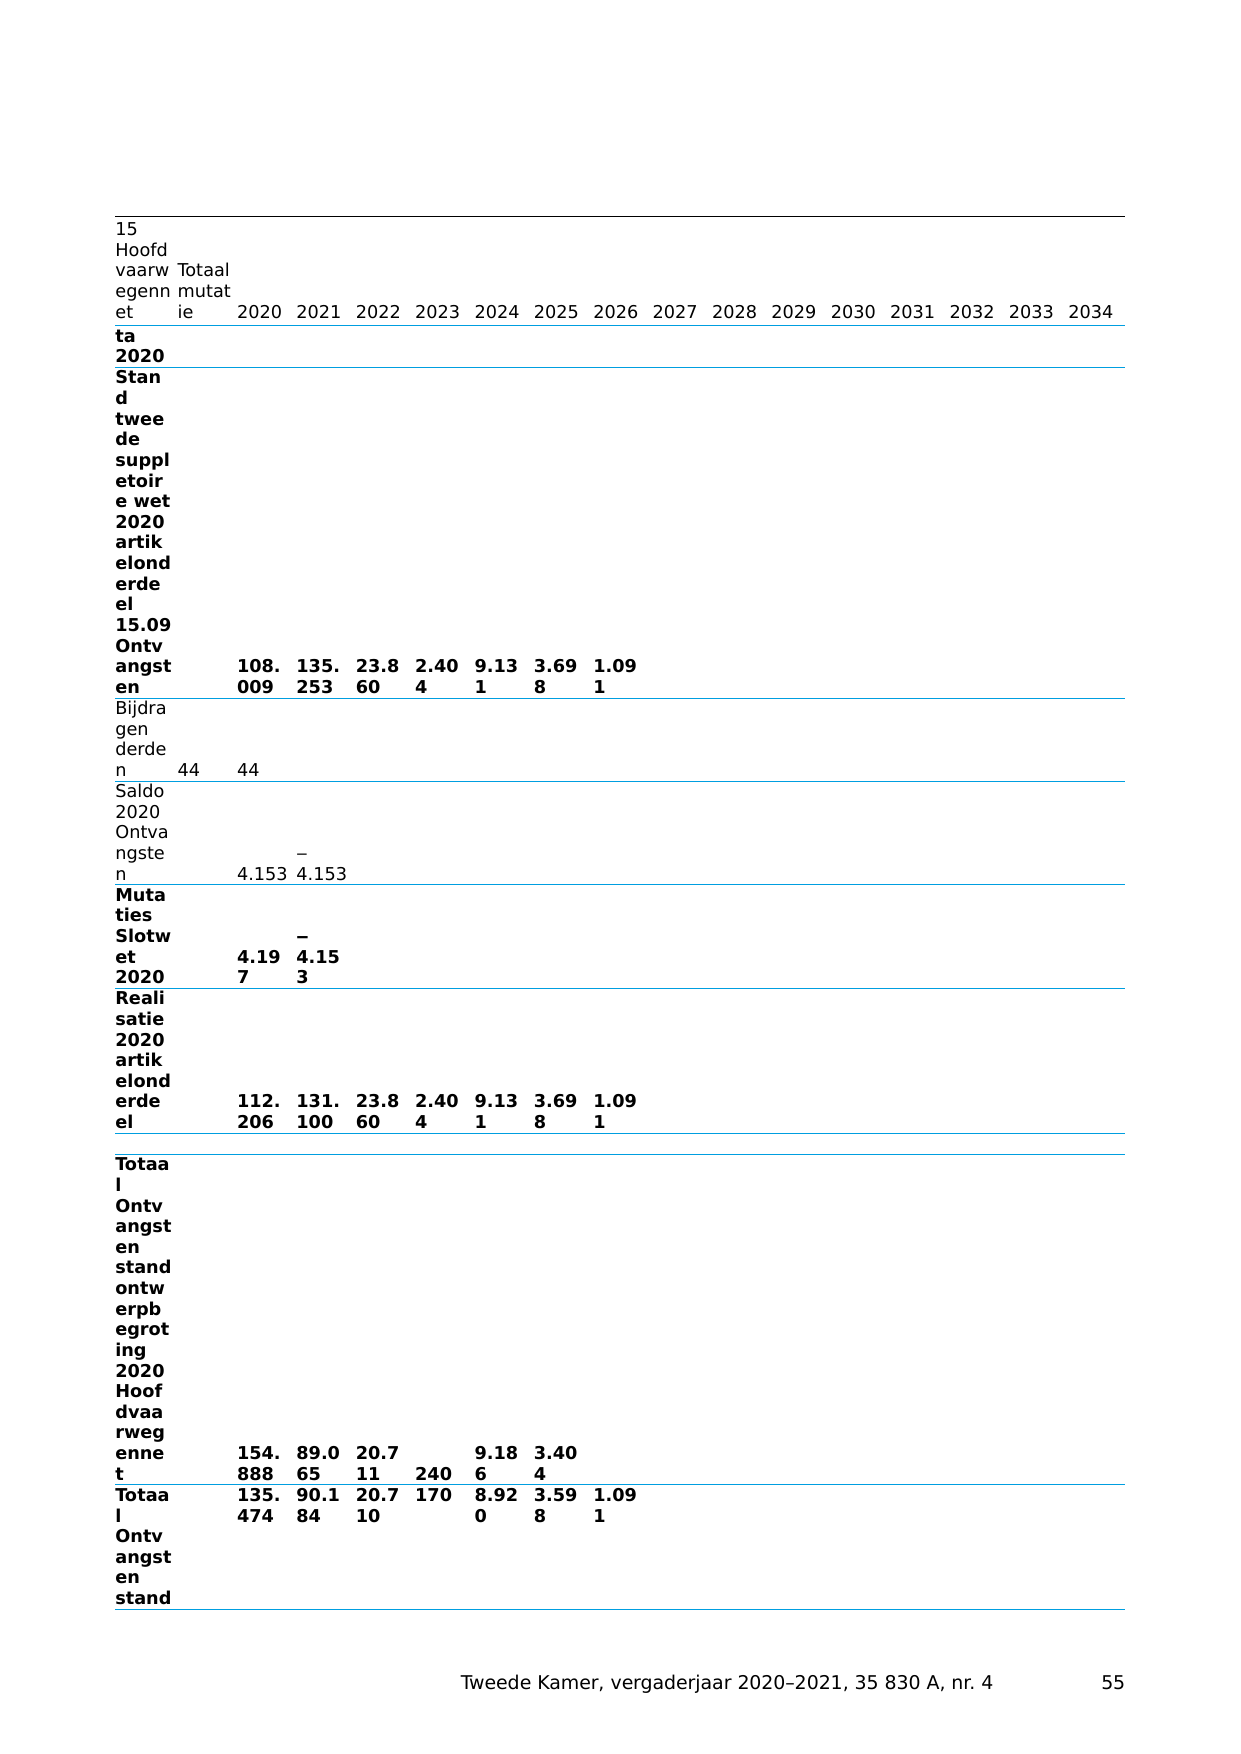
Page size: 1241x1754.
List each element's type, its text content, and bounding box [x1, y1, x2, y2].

table_cell [531, 699, 590, 781]
table_cell 2033 [1006, 217, 1065, 325]
table_cell 20.710 [353, 1485, 412, 1609]
table_cell [1006, 989, 1065, 1133]
table_cell [471, 699, 531, 781]
table_cell 3.404 [531, 1155, 590, 1484]
table_cell 2022 [353, 217, 412, 325]
table_cell [412, 782, 471, 884]
table_cell [1006, 1485, 1065, 1609]
table_cell Totaal mutatie [175, 217, 234, 325]
table_cell [590, 1134, 649, 1154]
table_cell 4.153 [234, 782, 293, 884]
table_cell [234, 326, 293, 367]
table_cell [531, 885, 590, 988]
table_cell [946, 368, 1006, 697]
table_cell [768, 368, 828, 697]
table_cell [412, 1134, 471, 1154]
table_cell [768, 1134, 828, 1154]
table_cell [828, 1134, 887, 1154]
table_cell ta 2020 [115, 326, 174, 367]
table_cell [1006, 1155, 1065, 1484]
table_cell [1065, 368, 1125, 697]
table_cell 2027 [650, 217, 709, 325]
table_cell 9.131 [471, 368, 531, 697]
table_cell 108.009 [234, 368, 293, 697]
table_cell [1006, 885, 1065, 988]
table_cell [887, 699, 946, 781]
table_cell 2028 [709, 217, 768, 325]
table_cell Stand tweede suppletoire wet 2020 artikelonderdeel 15.09 Ontvangsten [115, 368, 174, 697]
table_cell [175, 885, 234, 988]
table_cell [709, 1485, 768, 1609]
table_cell 8.920 [471, 1485, 531, 1609]
table_cell 15 Hoofdvaarwegennet [115, 217, 174, 325]
table_cell [946, 1485, 1006, 1609]
table_cell [293, 326, 353, 367]
table_cell 9.131 [471, 989, 531, 1133]
table_cell Mutaties Slotwet 2020 [115, 885, 174, 988]
table_cell [887, 782, 946, 884]
table_cell 1.091 [590, 989, 649, 1133]
table_cell [887, 885, 946, 988]
table_cell [768, 885, 828, 988]
table_cell [471, 1134, 531, 1154]
table_cell Bijdragen derden [115, 699, 174, 781]
table_cell [828, 1155, 887, 1484]
table_cell 1.091 [590, 368, 649, 697]
table_cell [768, 1485, 828, 1609]
table_cell [828, 885, 887, 988]
table_cell [768, 326, 828, 367]
table_cell [650, 782, 709, 884]
table_cell [353, 1134, 412, 1154]
table_cell [1006, 326, 1065, 367]
table_cell [175, 368, 234, 697]
table_cell [353, 782, 412, 884]
table_cell [471, 885, 531, 988]
table_cell [1065, 989, 1125, 1133]
table_cell 3.698 [531, 989, 590, 1133]
table_cell [887, 1485, 946, 1609]
table_cell [946, 1134, 1006, 1154]
table_cell 170 [412, 1485, 471, 1609]
table_cell [353, 326, 412, 367]
table_cell Saldo 2020 Ontvangsten [115, 782, 174, 884]
table_cell [531, 782, 590, 884]
table_cell [1065, 885, 1125, 988]
table_cell [353, 885, 412, 988]
table_cell [1006, 782, 1065, 884]
table_cell [175, 1155, 234, 1484]
table_cell [946, 699, 1006, 781]
table_cell [1006, 699, 1065, 781]
table_cell [709, 699, 768, 781]
table_cell [175, 1134, 234, 1154]
table_cell [412, 699, 471, 781]
table_cell [1065, 699, 1125, 781]
table_cell Totaal Ontvangsten stand ontwerpbegroting 2020 Hoofdvaarwegennet [115, 1155, 174, 1484]
table_cell Realisatie 2020 artikelonderdeel [115, 989, 174, 1133]
table_cell [709, 989, 768, 1133]
table_cell [1065, 1134, 1125, 1154]
table_cell [709, 326, 768, 367]
table_cell 2024 [471, 217, 531, 325]
table_cell [590, 699, 649, 781]
table_cell [1065, 1155, 1125, 1484]
table_cell [1065, 1485, 1125, 1609]
table_cell 2020 [234, 217, 293, 325]
table_cell 89.065 [293, 1155, 353, 1484]
table_cell [887, 1155, 946, 1484]
table_cell 3.598 [531, 1485, 590, 1609]
table_cell 20.711 [353, 1155, 412, 1484]
table_cell [709, 782, 768, 884]
table_cell [590, 782, 649, 884]
table_cell [175, 782, 234, 884]
table_cell 2026 [590, 217, 649, 325]
table_cell 131.100 [293, 989, 353, 1133]
table_cell 1.091 [590, 1485, 649, 1609]
table_cell [768, 782, 828, 884]
table_cell 240 [412, 1155, 471, 1484]
table_cell [1065, 782, 1125, 884]
table_cell [175, 326, 234, 367]
table_cell [650, 699, 709, 781]
table_cell [412, 885, 471, 988]
table_cell [709, 1155, 768, 1484]
table_cell [650, 368, 709, 697]
table_cell [768, 1155, 828, 1484]
table_cell ‒ 4.153 [293, 885, 353, 988]
table_cell [887, 368, 946, 697]
table_cell 135.253 [293, 368, 353, 697]
table_cell 3.698 [531, 368, 590, 697]
table_cell [946, 326, 1006, 367]
table_cell 154.888 [234, 1155, 293, 1484]
table_cell [887, 1134, 946, 1154]
table_cell 2031 [887, 217, 946, 325]
table_header Tabel 4 Artikel 15 Hoofdvaarwegennet [115, 191, 1125, 216]
table_cell [293, 699, 353, 781]
table_cell 2021 [293, 217, 353, 325]
table_cell [709, 885, 768, 988]
table_cell [828, 1485, 887, 1609]
table_cell [650, 1485, 709, 1609]
table_cell Totaal Ontvangsten stand [115, 1485, 174, 1609]
table_cell [887, 326, 946, 367]
table_cell [175, 989, 234, 1133]
table_cell [471, 326, 531, 367]
table_cell 112.206 [234, 989, 293, 1133]
table_cell [946, 782, 1006, 884]
table_cell [234, 1134, 293, 1154]
table_cell 135.474 [234, 1485, 293, 1609]
table_cell [531, 1134, 590, 1154]
table_cell 2032 [946, 217, 1006, 325]
table_cell 23.860 [353, 368, 412, 697]
table_cell 2023 [412, 217, 471, 325]
table_cell [946, 885, 1006, 988]
table_cell 2030 [828, 217, 887, 325]
table_cell [590, 326, 649, 367]
table_cell 2025 [531, 217, 590, 325]
table_cell [650, 326, 709, 367]
table_cell [650, 989, 709, 1133]
table_cell [946, 1155, 1006, 1484]
table_cell [768, 989, 828, 1133]
table_cell [709, 368, 768, 697]
table_cell [1006, 1134, 1065, 1154]
table_cell [353, 699, 412, 781]
table_cell [293, 1134, 353, 1154]
table_cell [828, 699, 887, 781]
table_cell [946, 989, 1006, 1133]
table_cell ‒ 4.153 [293, 782, 353, 884]
table_cell [471, 782, 531, 884]
table_cell [768, 699, 828, 781]
table_cell [650, 1134, 709, 1154]
table_cell [175, 1485, 234, 1609]
table_cell [828, 326, 887, 367]
table_cell [828, 989, 887, 1133]
table_cell 23.860 [353, 989, 412, 1133]
table_cell [709, 1134, 768, 1154]
table_cell 2034 [1065, 217, 1125, 325]
table_cell 2.404 [412, 368, 471, 697]
table_cell [1065, 326, 1125, 367]
table_cell [590, 885, 649, 988]
table_cell [115, 1134, 174, 1154]
table_cell [412, 326, 471, 367]
table_cell [828, 782, 887, 884]
table_cell [828, 368, 887, 697]
table_cell [590, 1155, 649, 1484]
table_cell 2029 [768, 217, 828, 325]
table_cell [887, 989, 946, 1133]
table_cell 44 [234, 699, 293, 781]
table_cell [650, 1155, 709, 1484]
table_cell [531, 326, 590, 367]
table_cell 2.404 [412, 989, 471, 1133]
table_cell 44 [175, 699, 234, 781]
table_cell [1006, 368, 1065, 697]
table_cell [650, 885, 709, 988]
table_cell 90.184 [293, 1485, 353, 1609]
table_cell 4.197 [234, 885, 293, 988]
table_cell 9.186 [471, 1155, 531, 1484]
